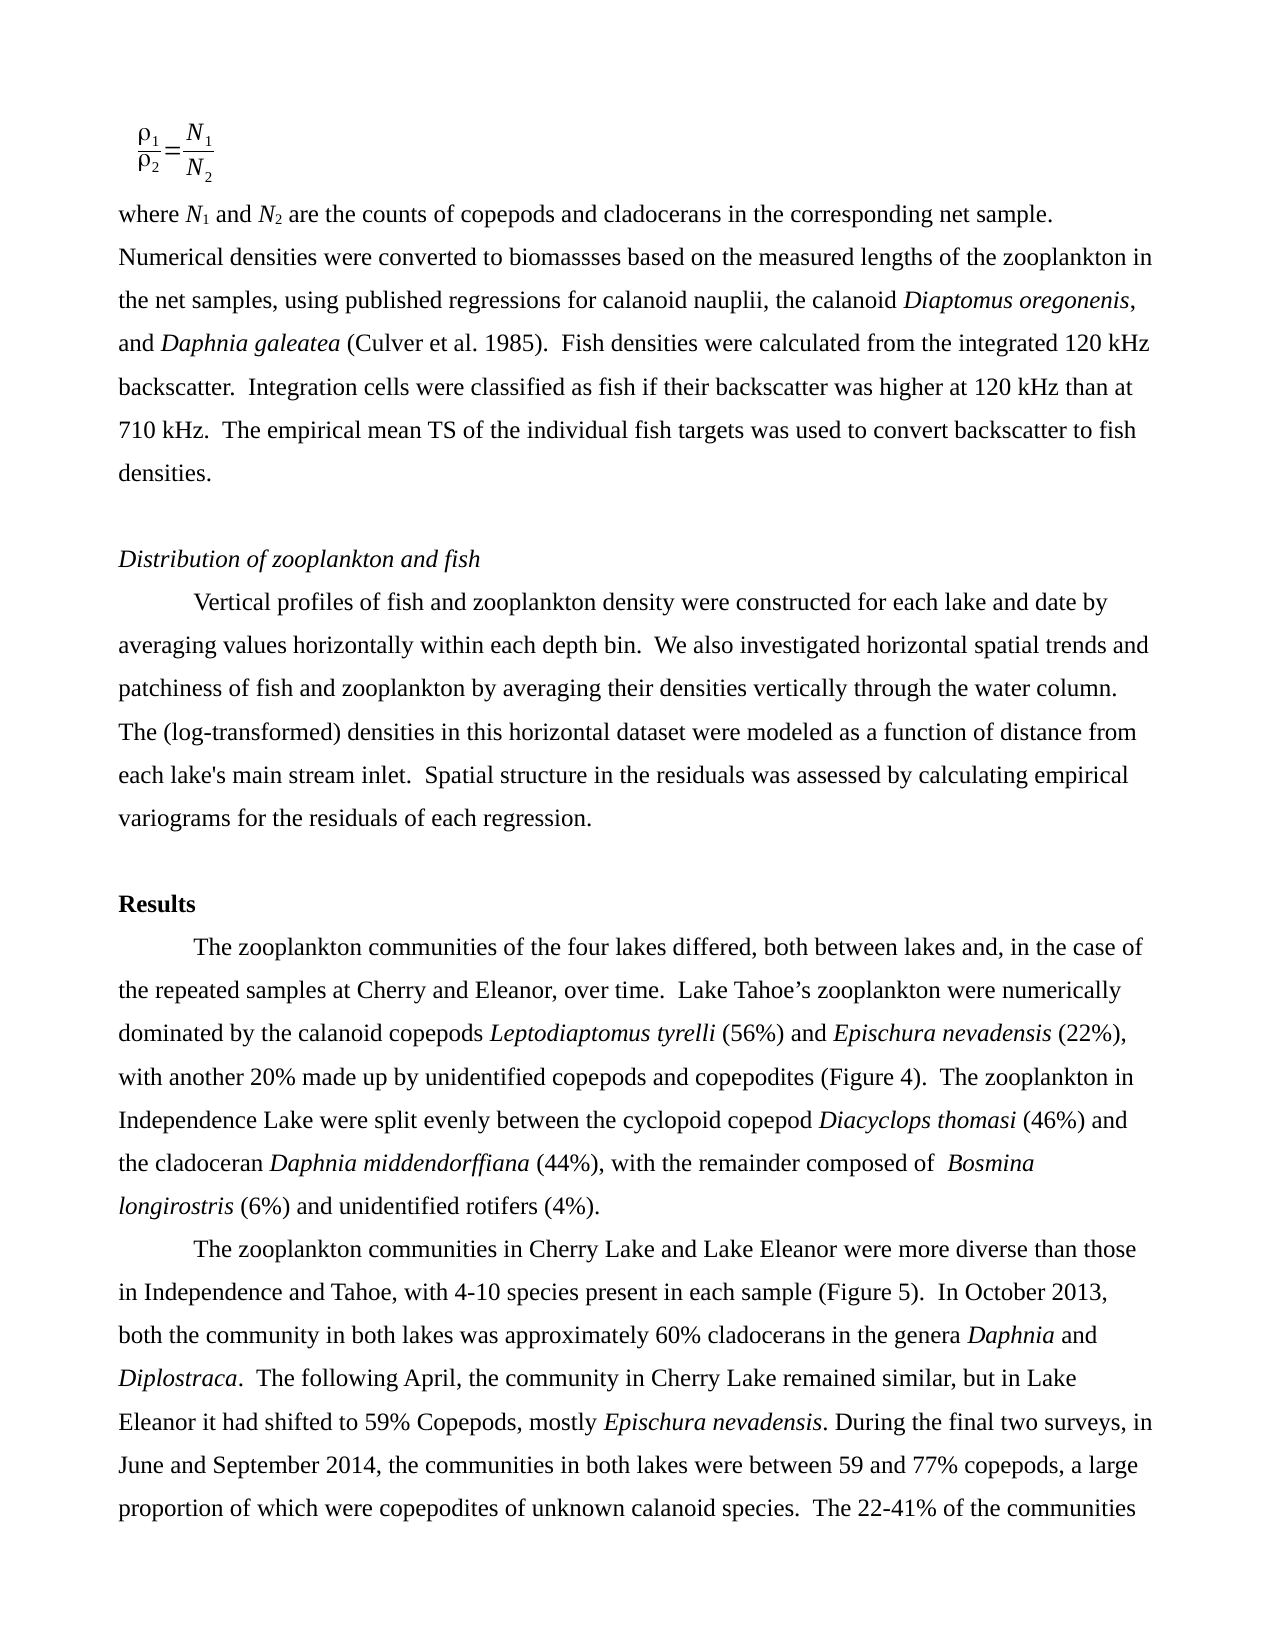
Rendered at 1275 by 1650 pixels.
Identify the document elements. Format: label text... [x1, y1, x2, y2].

text Vertical profiles of fish and zooplankton density were constructed for each lake and date by averaging values horizontally within each depth bin. We also investigated horizontal spatial trends and patchiness of fish and zooplankton by averaging their densities vertically through the water column. The (log-transformed) densities in this horizontal dataset were modeled as a function of distance from each lake's main stream inlet. Spatial structure in the residuals was assessed by calculating empirical variograms for the residuals of each regression. [118, 587, 1157, 832]
text Results [118, 889, 1157, 918]
text The zooplankton communities of the four lakes differed, both between lakes and, in the case of the repeated samples at Cherry and Eleanor, over time. Lake Tahoe’s zooplankton were numerically dominated by the calanoid copepods Leptodiaptomus tyrelli (56%) and Epischura nevadensis (22%), with another 20% made up by unidentified copepods and copepodites (Figure 4). The zooplankton in Independence Lake were split evenly between the cyclopoid copepod Diacyclops thomasi (46%) and the cladoceran Daphnia middendorffiana (44%), with the remainder composed of Bosmina longirostris (6%) and unidentified rotifers (4%). [118, 932, 1157, 1220]
text where N1 and N2 are the counts of copepods and cladocerans in the corresponding net sample. Numerical densities were converted to biomassses based on the measured lengths of the zooplankton in the net samples, using published regressions for calanoid nauplii, the calanoid Diaptomus oregonenis, and Daphnia galeatea (Culver et al. 1985)⁠. Fish densities were calculated from the integrated 120 kHz backscatter. Integration cells were classified as fish if their backscatter was higher at 120 kHz than at 710 kHz. The empirical mean TS of the individual fish targets was used to convert backscatter to fish densities. [118, 199, 1157, 487]
text Distribution of zooplankton and fish [118, 544, 1157, 573]
text The zooplankton communities in Cherry Lake and Lake Eleanor were more diverse than those in Independence and Tahoe, with 4-10 species present in each sample (Figure 5). In October 2013, both the community in both lakes was approximately 60% cladocerans in the genera Daphnia and Diplostraca. The following April, the community in Cherry Lake remained similar, but in Lake Eleanor it had shifted to 59% Copepods, mostly Epischura nevadensis. During the final two surveys, in June and September 2014, the communities in both lakes were between 59 and 77% copepods, a large proportion of which were copepodites of unknown calanoid species. The 22-41% of the communities [118, 1234, 1157, 1522]
